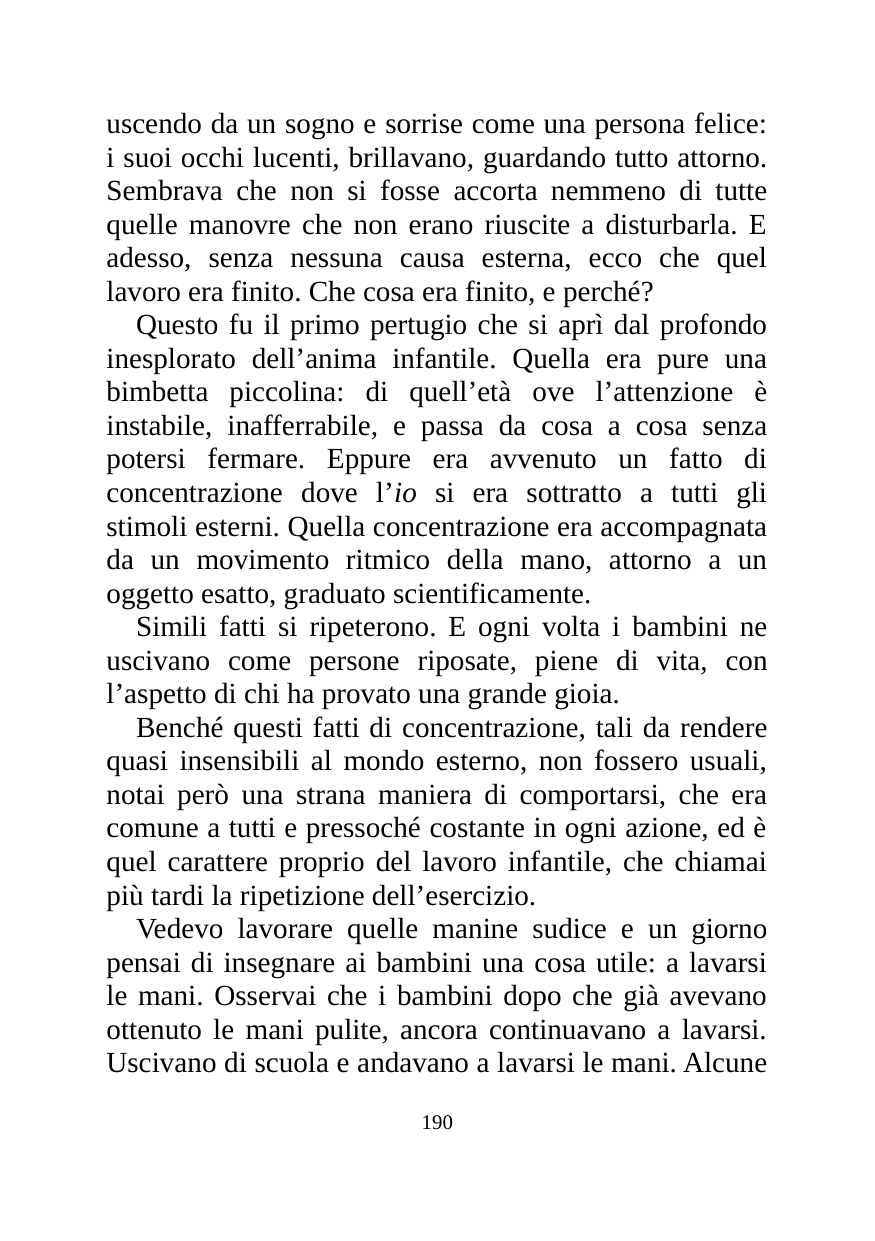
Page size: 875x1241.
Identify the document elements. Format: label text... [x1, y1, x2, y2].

text Benché questi fatti di concentrazione, tali da rendere quasi insensibili al mondo esterno, non fossero usuali, notai però una strana maniera di comportarsi, che era comune a tutti e pressoché costante in ogni azione, ed è quel carattere proprio del lavoro infantile, che chiamai più tardi la ripetizione dell’esercizio. [106, 710, 768, 911]
text Simili fatti si ripeterono. E ogni volta i bambini ne uscivano come persone riposate, piene di vita, con l’aspetto di chi ha provato una grande gioia. [106, 609, 768, 710]
text Vedevo lavorare quelle manine sudice e un giorno pensai di insegnare ai bambini una cosa utile: a lavarsi le mani. Osservai che i bambini dopo che già avevano ottenuto le mani pulite, ancora continuavano a lavarsi. Uscivano di scuola e andavano a lavarsi le mani. Alcune [106, 911, 768, 1079]
text Questo fu il primo pertugio che si aprì dal profondo inesplorato dell’anima infantile. Quella era pure una bimbetta piccolina: di quell’età ove l’attenzione è instabile, inafferrabile, e passa da cosa a cosa senza potersi fermare. Eppure era avvenuto un fatto di concentrazione dove l’io si era sottratto a tutti gli stimoli esterni. Quella concentrazione era accompagnata da un movimento ritmico della mano, attorno a un oggetto esatto, graduato scientificamente. [106, 307, 768, 609]
text uscendo da un sogno e sorrise come una persona felice: i suoi occhi lucenti, brillavano, guardando tutto attorno. Sembrava che non si fosse accorta nemmeno di tutte quelle manovre che non erano riuscite a disturbarla. E adesso, senza nessuna causa esterna, ecco che quel lavoro era finito. Che cosa era finito, e perché? [106, 106, 768, 307]
